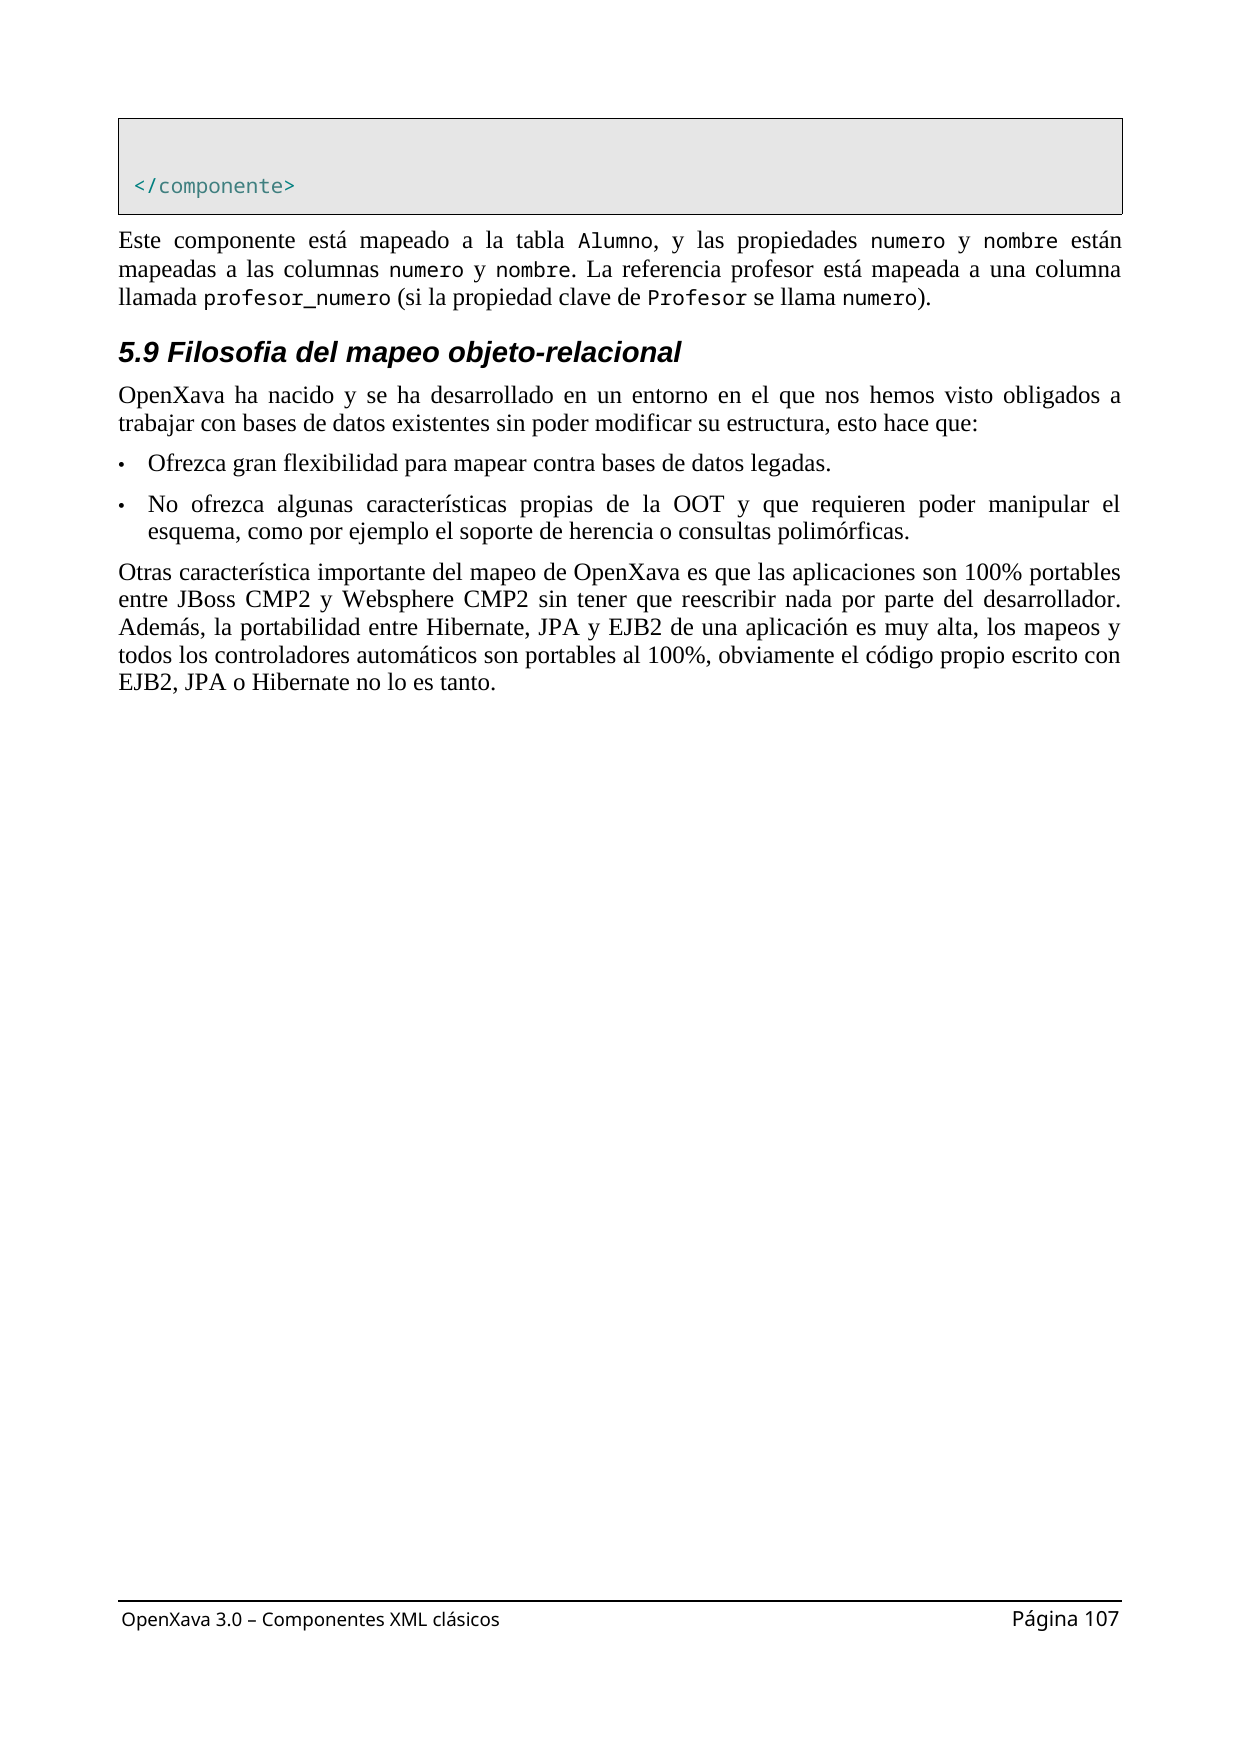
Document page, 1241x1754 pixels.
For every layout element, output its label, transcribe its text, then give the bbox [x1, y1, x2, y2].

list Ofrezca gran flexibilidad para mapear contra bases de datos legadas. [118, 449, 1122, 477]
text OpenXava ha nacido y se ha desarrollado en un entorno en el que nos hemos visto obligados a trabajar con bases de datos existentes sin poder modificar su estructura, esto hace que: [118, 382, 1122, 437]
list No ofrezca algunas características propias de la OOT y que requieren poder manipular el esquema, como por ejemplo el soporte de herencia o consultas polimórficas. [118, 490, 1122, 545]
text Otras característica importante del mapeo de OpenXava es que las aplicaciones son 100% portables entre JBoss CMP2 y Websphere CMP2 sin tener que reescribir nada por parte del desarrollador. Además, la portabilidad entre Hibernate, JPA y EJB2 de una aplicación es muy alta, los mapeos y todos los controladores automáticos son portables al 100%, obviamente el código propio escrito con EJB2, JPA o Hibernate no lo es tanto. [118, 558, 1122, 696]
subtitle Filosofia del mapeo objeto-relacional [118, 336, 1122, 369]
text Este componente está mapeado a la tabla Alumno, y las propiedades numero y nombre están mapeadas a las columnas numero y nombre. La referencia profesor está mapeada a una columna llamada profesor_numero (si la propiedad clave de Profesor se llama numero). [118, 227, 1122, 311]
text </componente> [119, 156, 1122, 214]
